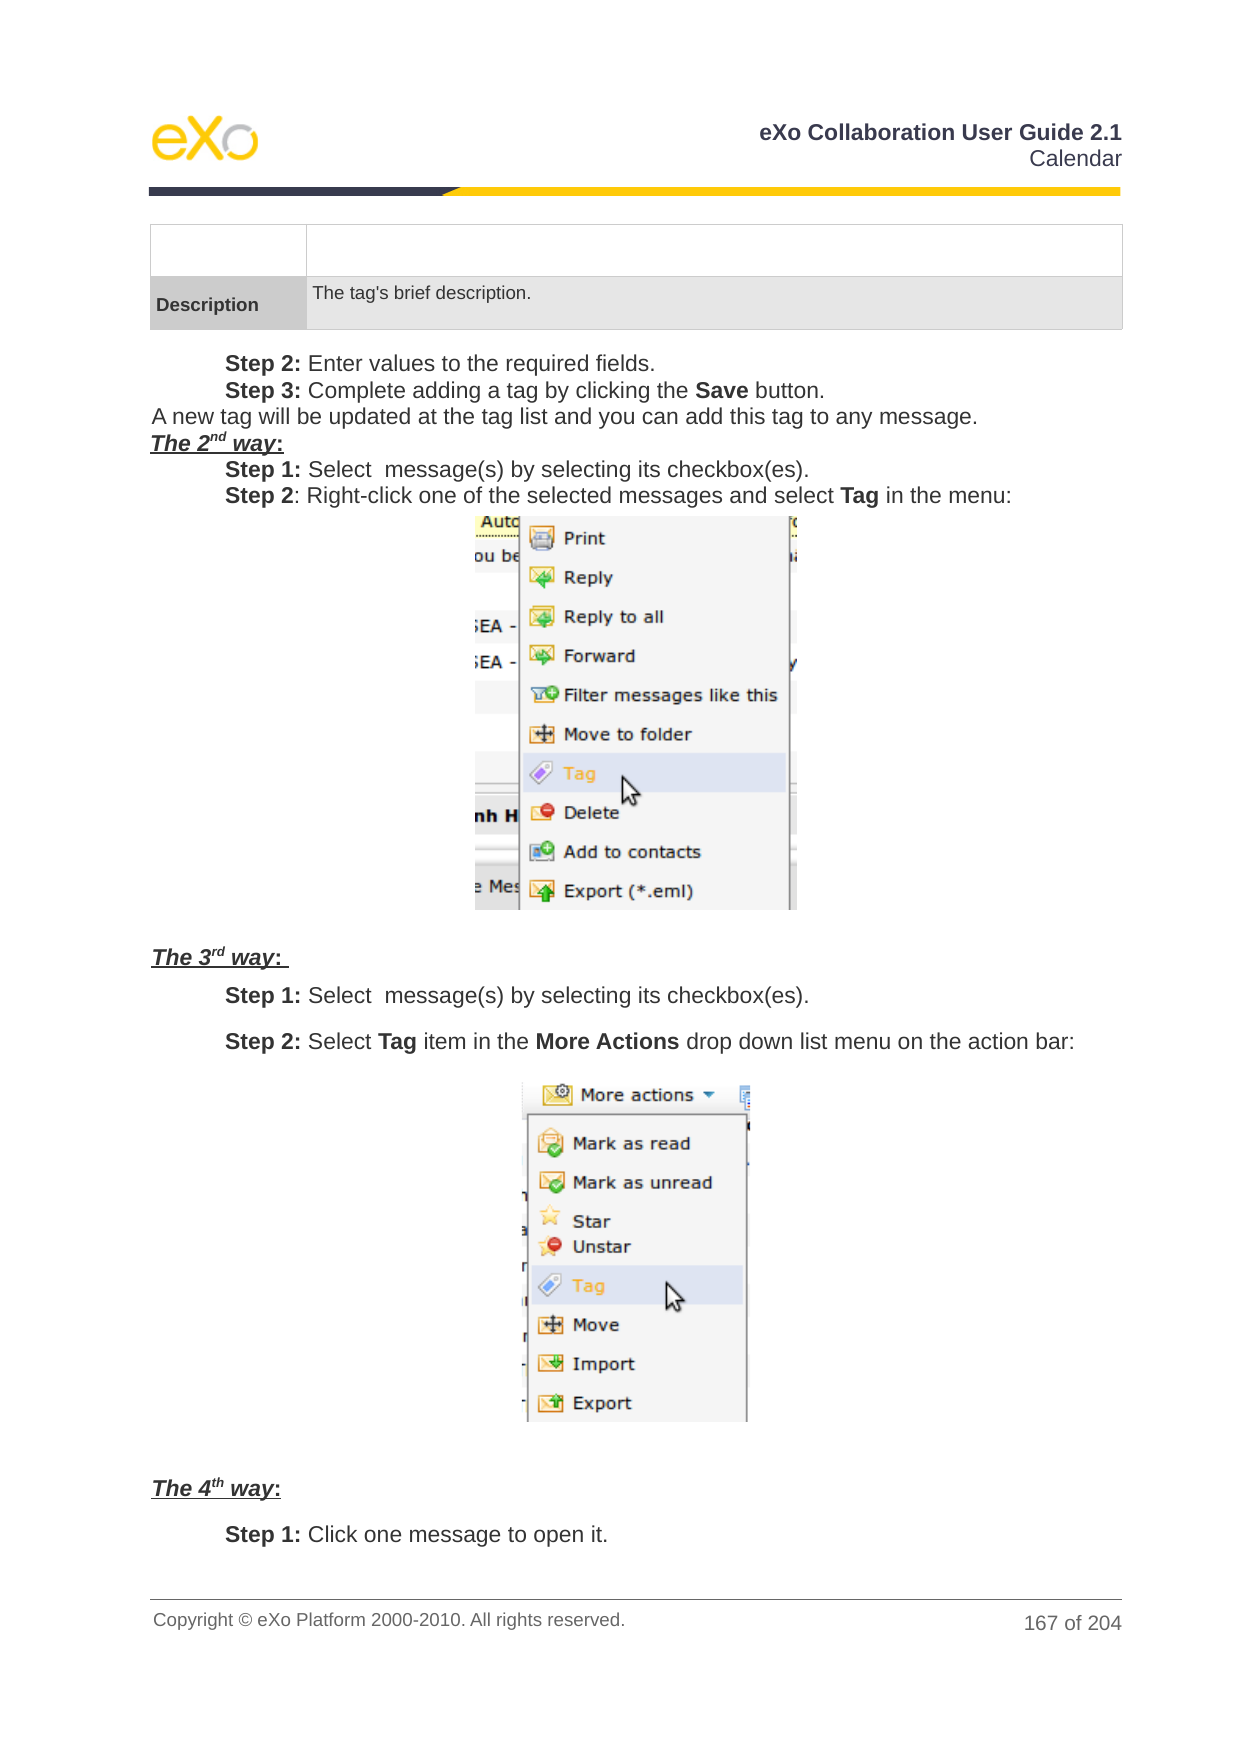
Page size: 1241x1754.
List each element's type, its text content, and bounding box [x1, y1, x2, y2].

list Step 3: Complete adding a tag by clicking the Save button. [187, 377, 1122, 403]
list Step 2: Right-click one of the selected messages and select Tag in the menu: [187, 482, 1122, 508]
list The 3rd way: [114, 944, 1122, 970]
picture [152, 115, 259, 161]
list The 4th way: [114, 1475, 1122, 1501]
table_cell [307, 225, 1122, 276]
picture [475, 516, 797, 910]
list Step 1: Click one message to open it. [187, 1521, 1122, 1547]
text The 2nd way: [150, 429, 1122, 456]
list A new tag will be updated at the tag list and you can add this tag to any message. [114, 403, 1122, 429]
list Step 2: Select Tag item in the More Actions drop down list menu on the action bar: [187, 1028, 1122, 1054]
table_cell [151, 225, 306, 276]
list Step 2: Enter values to the required fields. [187, 350, 1122, 377]
list Step 1: Select message(s) by selecting its checkbox(es). [187, 982, 1122, 1008]
list Step 1: Select message(s) by selecting its checkbox(es). [187, 456, 1122, 482]
table_cell The tag's brief description. [307, 277, 1122, 329]
table_cell Description [151, 277, 306, 329]
picture [148, 187, 1121, 196]
picture [521, 1081, 750, 1422]
